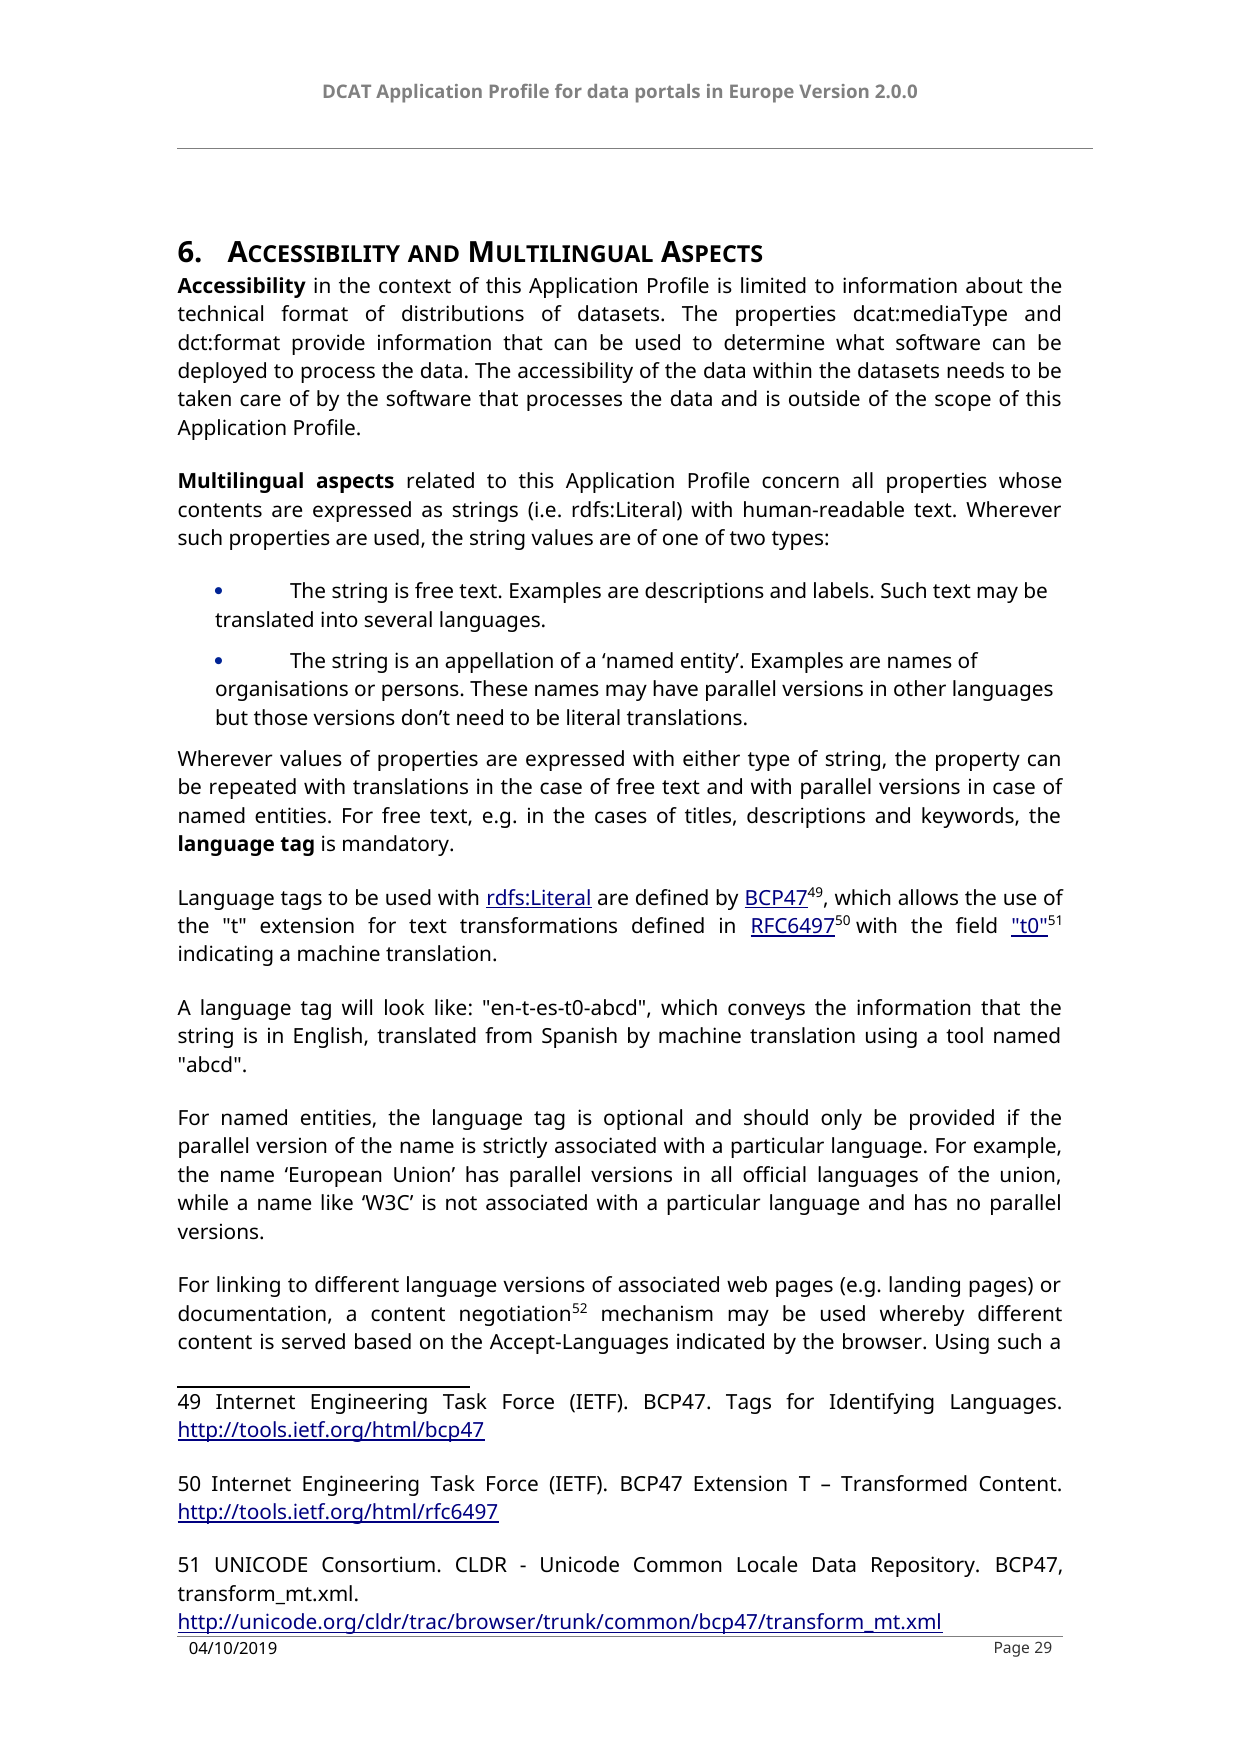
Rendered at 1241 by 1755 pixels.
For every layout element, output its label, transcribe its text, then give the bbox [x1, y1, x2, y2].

text Wherever values of properties are expressed with either type of string, the property can be repeated with translations in the case of free text and with parallel versions in case of named entities. For free text, e.g. in the cases of titles, descriptions and keywords, the language tag is mandatory. [177, 744, 1063, 858]
text Language tags to be used with rdfs:Literal are defined by BCP47, which allows the use of the "t" extension for text transformations defined in RFC6497 with the field "t0" indicating a machine translation. [177, 883, 1063, 968]
text A language tag will look like: "en-t-es-t0-abcd", which conveys the information that the string is in English, translated from Spanish by machine translation using a tool named "abcd". [177, 993, 1063, 1078]
list The string is an appellation of a ‘named entity’. Examples are names of organisations or persons. These names may have parallel versions in other languages but those versions don’t need to be literal translations. [215, 646, 1063, 731]
text Multilingual aspects related to this Application Profile concern all properties whose contents are expressed as strings (i.e. rdfs:Literal) with human-readable text. Wherever such properties are used, the string values are of one of two types: [177, 466, 1063, 552]
text Internet Engineering Task Force (IETF). BCP47 Extension T – Transformed Content. http://tools.ietf.org/html/rfc6497 [177, 1469, 1063, 1526]
text UNICODE Consortium. CLDR - Unicode Common Locale Data Repository. BCP47, transform_mt.xml. http://unicode.org/cldr/trac/browser/trunk/common/bcp47/transform_mt.xml [177, 1551, 1063, 1636]
text Internet Engineering Task Force (IETF). BCP47. Tags for Identifying Languages. http://tools.ietf.org/html/bcp47 [177, 1387, 1063, 1444]
subtitle Accessibility and Multilingual Aspects [177, 231, 1063, 271]
list The string is free text. Examples are descriptions and labels. Such text may be translated into several languages. [215, 577, 1063, 633]
text Accessibility in the context of this Application Profile is limited to information about the technical format of distributions of datasets. The properties dcat:mediaType and dct:format provide information that can be used to determine what software can be deployed to process the data. The accessibility of the data within the datasets needs to be taken care of by the software that processes the data and is outside of the scope of this Application Profile. [177, 271, 1063, 441]
text For linking to different language versions of associated web pages (e.g. landing pages) or documentation, a content negotiation mechanism may be used whereby different content is served based on the Accept-Languages indicated by the browser. Using such a [177, 1270, 1063, 1356]
text For named entities, the language tag is optional and should only be provided if the parallel version of the name is strictly associated with a particular language. For example, the name ‘European Union’ has parallel versions in all official languages of the union, while a name like ‘W3C’ is not associated with a particular language and has no parallel versions. [177, 1103, 1063, 1245]
